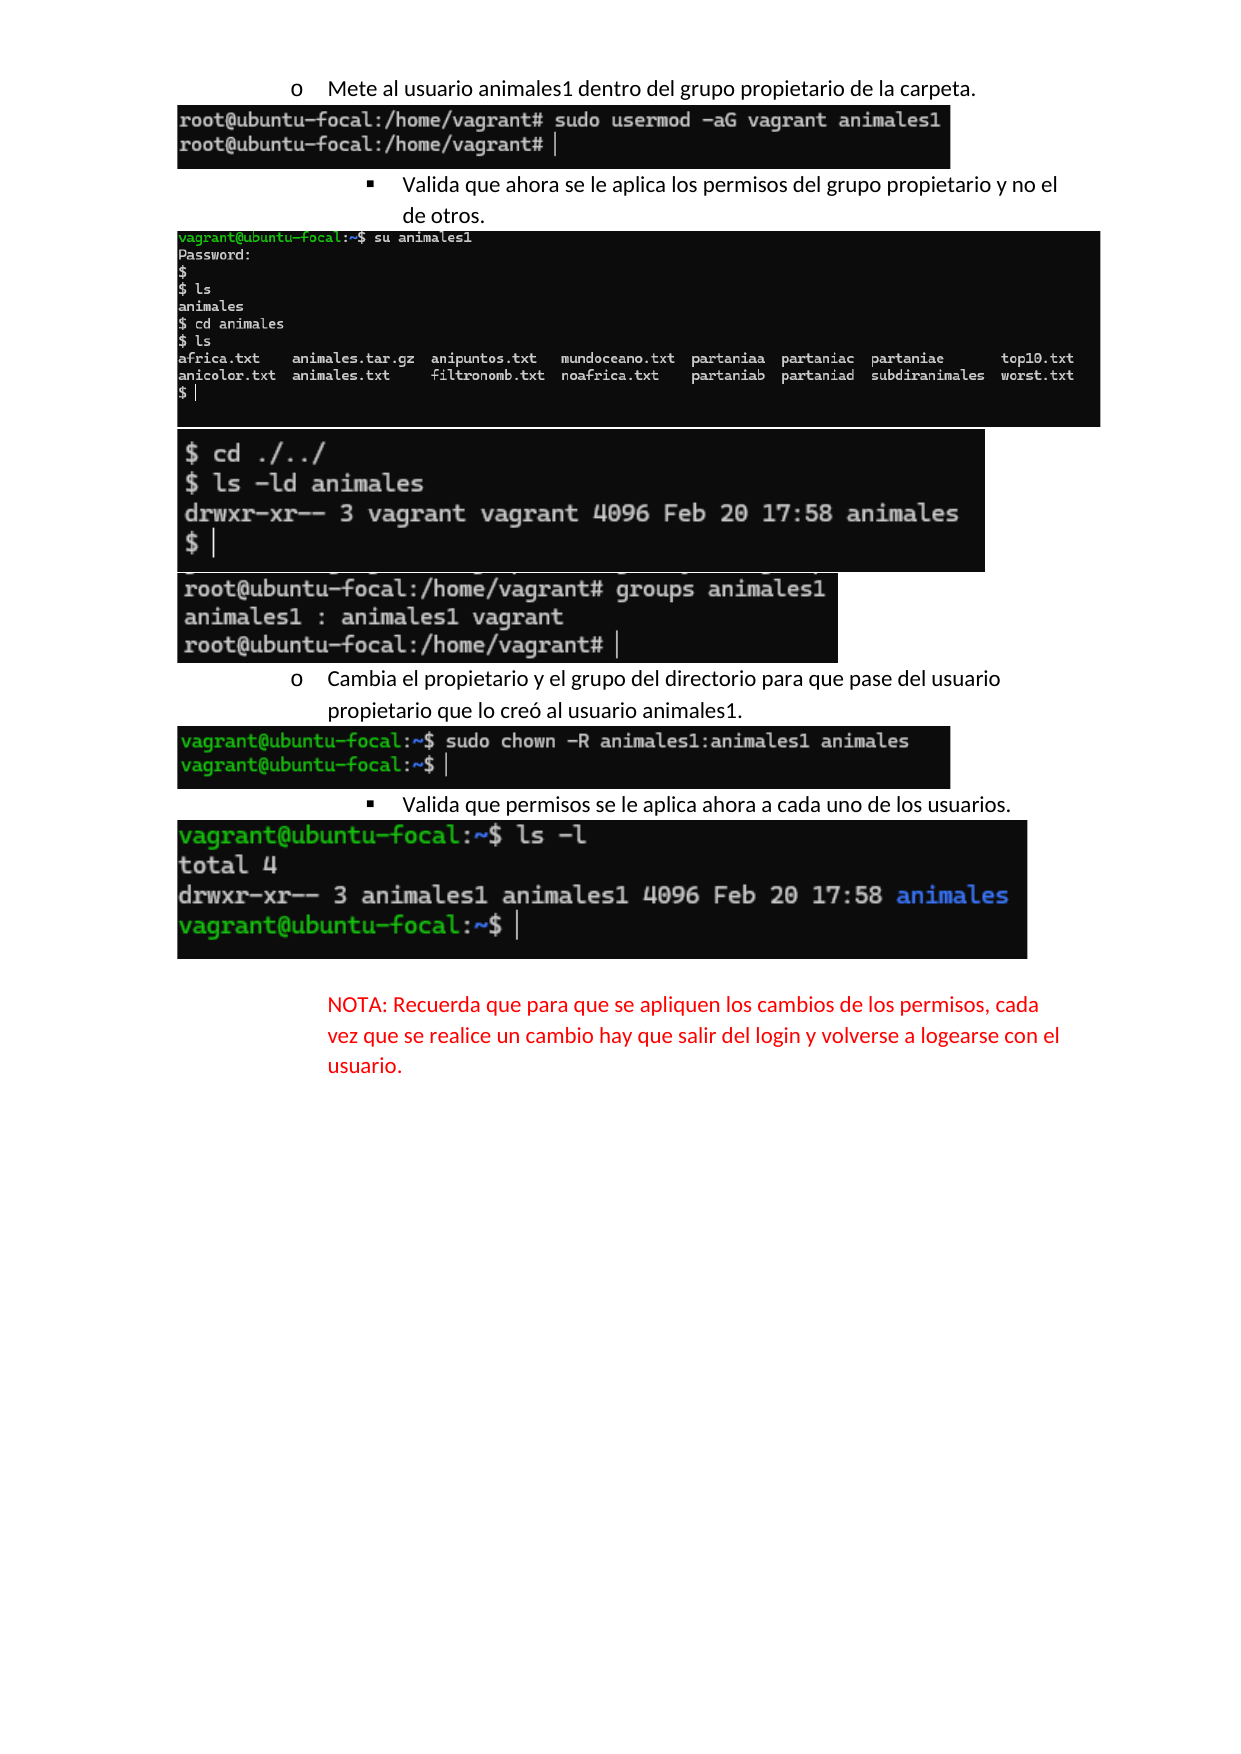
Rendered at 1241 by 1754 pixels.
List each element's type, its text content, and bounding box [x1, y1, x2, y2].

picture [177, 105, 951, 169]
picture [177, 429, 985, 572]
list Valida que permisos se le aplica ahora a cada uno de los usuarios. [365, 791, 1063, 818]
list Cambia el propietario y el grupo del directorio para que pase del usuario propietario que lo creó al usuario animales1. [290, 664, 1063, 724]
picture [177, 820, 1028, 959]
list NOTA: Recuerda que para que se apliquen los cambios de los permisos, cada vez que se realice un cambio hay que salir del login y volverse a logearse con el usuario. [327, 991, 1063, 1079]
picture [177, 231, 1101, 427]
picture [177, 573, 838, 663]
list Mete al usuario animales1 dentro del grupo propietario de la carpeta. [290, 74, 1063, 103]
list Valida que ahora se le aplica los permisos del grupo propietario y no el de otros. [365, 171, 1063, 229]
picture [177, 726, 951, 789]
